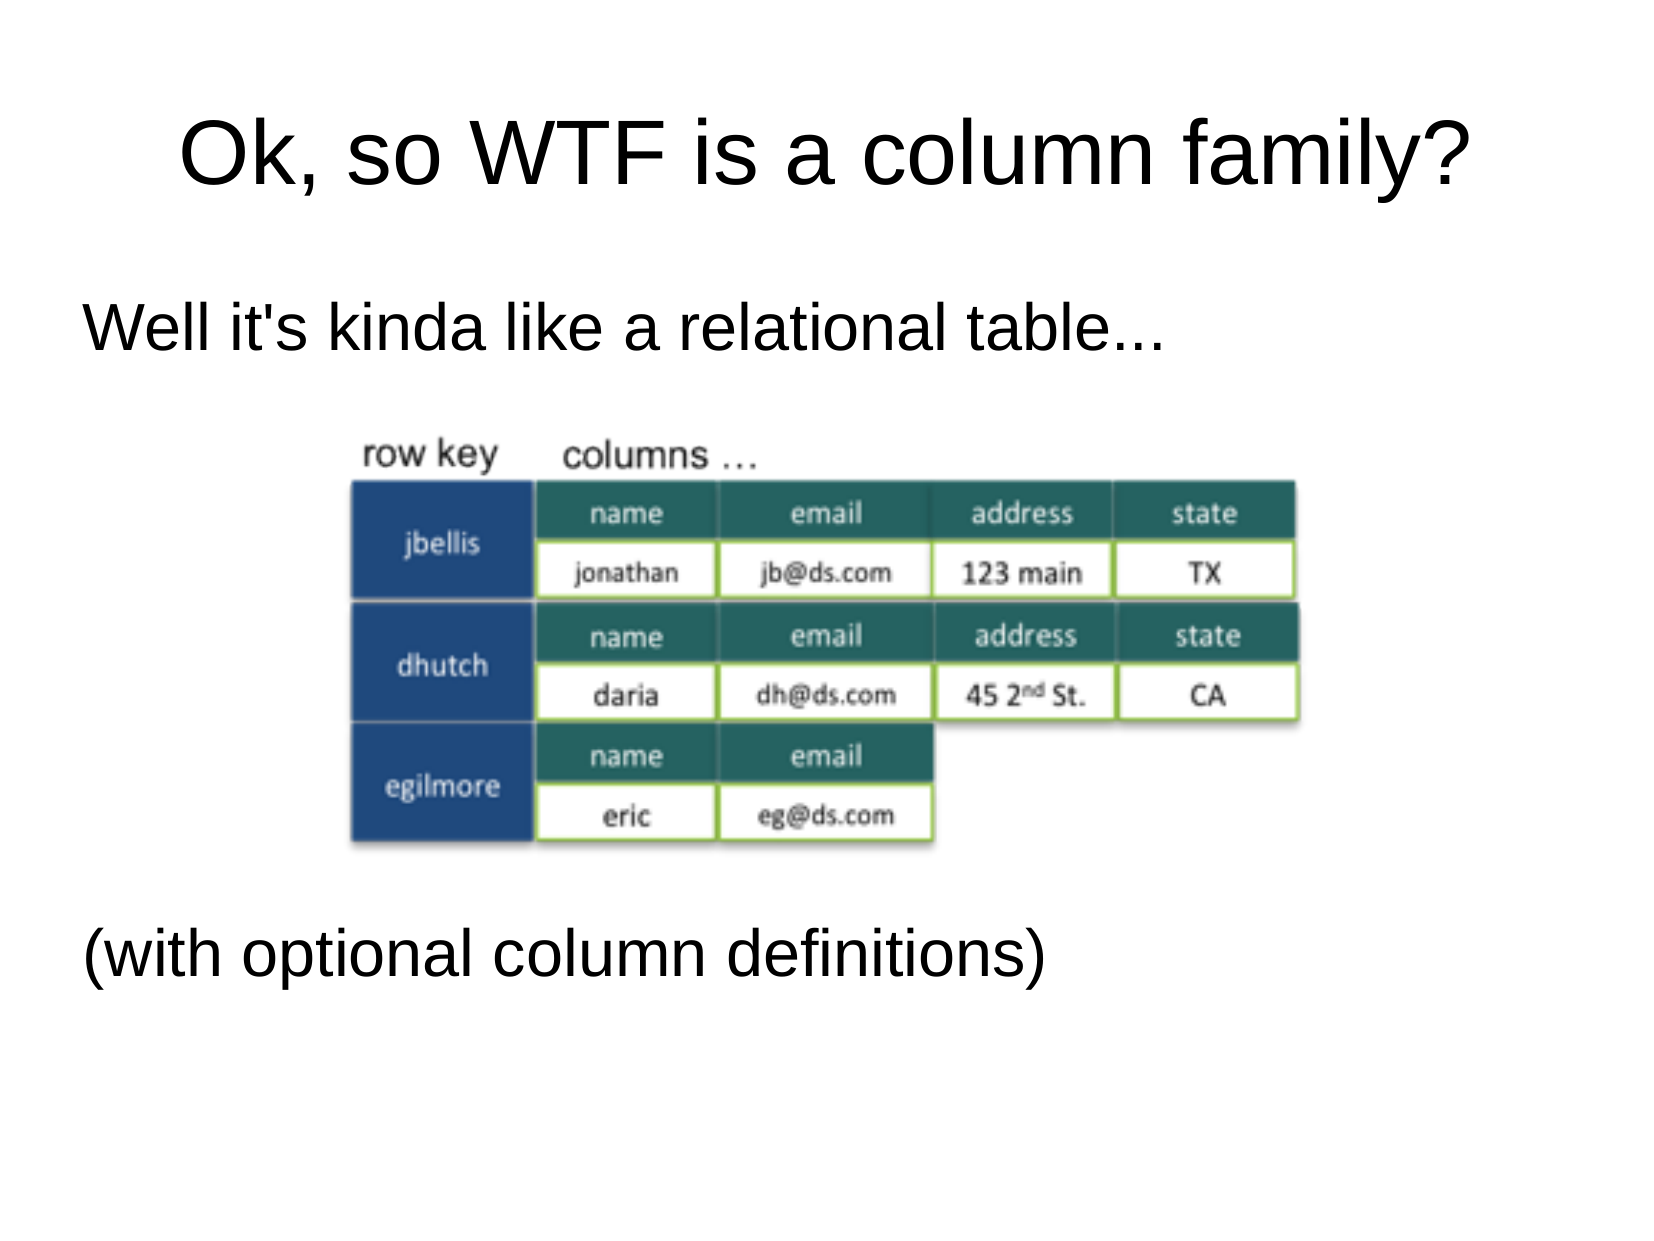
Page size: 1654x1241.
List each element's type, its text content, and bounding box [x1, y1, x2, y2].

picture [337, 412, 1313, 863]
title Ok, so WTF is a column family? [82, 49, 1571, 257]
list Well it's kinda like a relational table... (with optional column definitions) [82, 290, 1571, 1109]
